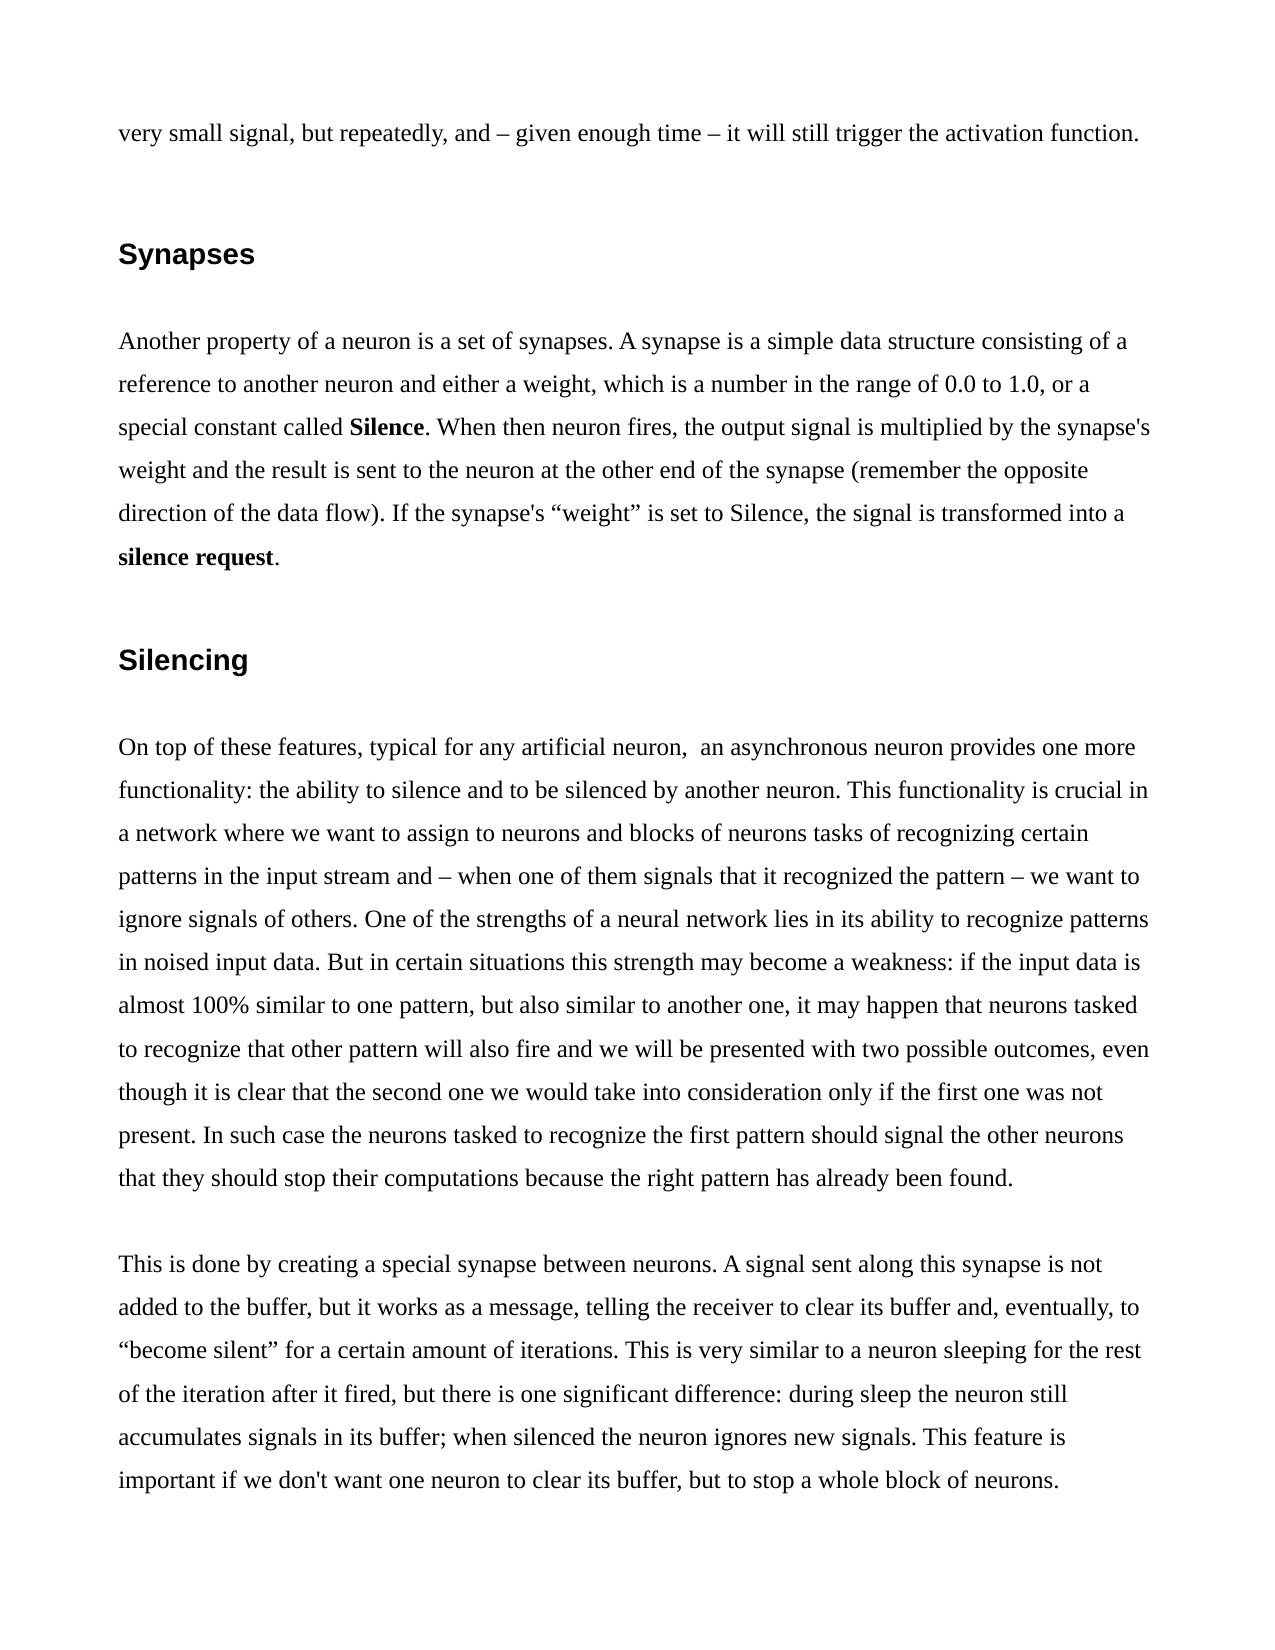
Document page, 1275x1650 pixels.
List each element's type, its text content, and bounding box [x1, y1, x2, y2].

subtitle Silencing [118, 642, 1157, 676]
text very small signal, but repeatedly, and – given enough time – it will still trigger the activation function. [118, 118, 1157, 147]
text On top of these features, typical for any artificial neuron, an asynchronous neuron provides one more functionality: the ability to silence and to be silenced by another neuron. This functionality is crucial in a network where we want to assign to neurons and blocks of neurons tasks of recognizing certain patterns in the input stream and – when one of them signals that it recognized the pattern – we want to ignore signals of others. One of the strengths of a neural network lies in its ability to recognize patterns in noised input data. But in certain situations this strength may become a weakness: if the input data is almost 100% similar to one pattern, but also similar to another one, it may happen that neurons tasked to recognize that other pattern will also fire and we will be presented with two possible outcomes, even though it is clear that the second one we would take into consideration only if the first one was not present. In such case the neurons tasked to recognize the first pattern should signal the other neurons that they should stop their computations because the right pattern has already been found. [118, 732, 1157, 1192]
text This is done by creating a special synapse between neurons. A signal sent along this synapse is not added to the buffer, but it works as a message, telling the receiver to clear its buffer and, eventually, to “become silent” for a certain amount of iterations. This is very similar to a neuron sleeping for the rest of the iteration after it fired, but there is one significant difference: during sleep the neuron still accumulates signals in its buffer; when silenced the neuron ignores new signals. This feature is important if we don't want one neuron to clear its buffer, but to stop a whole block of neurons. [118, 1249, 1157, 1494]
subtitle Synapses [118, 237, 1157, 270]
text Another property of a neuron is a set of synapses. A synapse is a simple data structure consisting of a reference to another neuron and either a weight, which is a number in the range of 0.0 to 1.0, or a special constant called Silence. When then neuron fires, the output signal is multiplied by the synapse's weight and the result is sent to the neuron at the other end of the synapse (remember the opposite direction of the data flow). If the synapse's “weight” is set to Silence, the signal is transformed into a silence request. [118, 326, 1157, 570]
